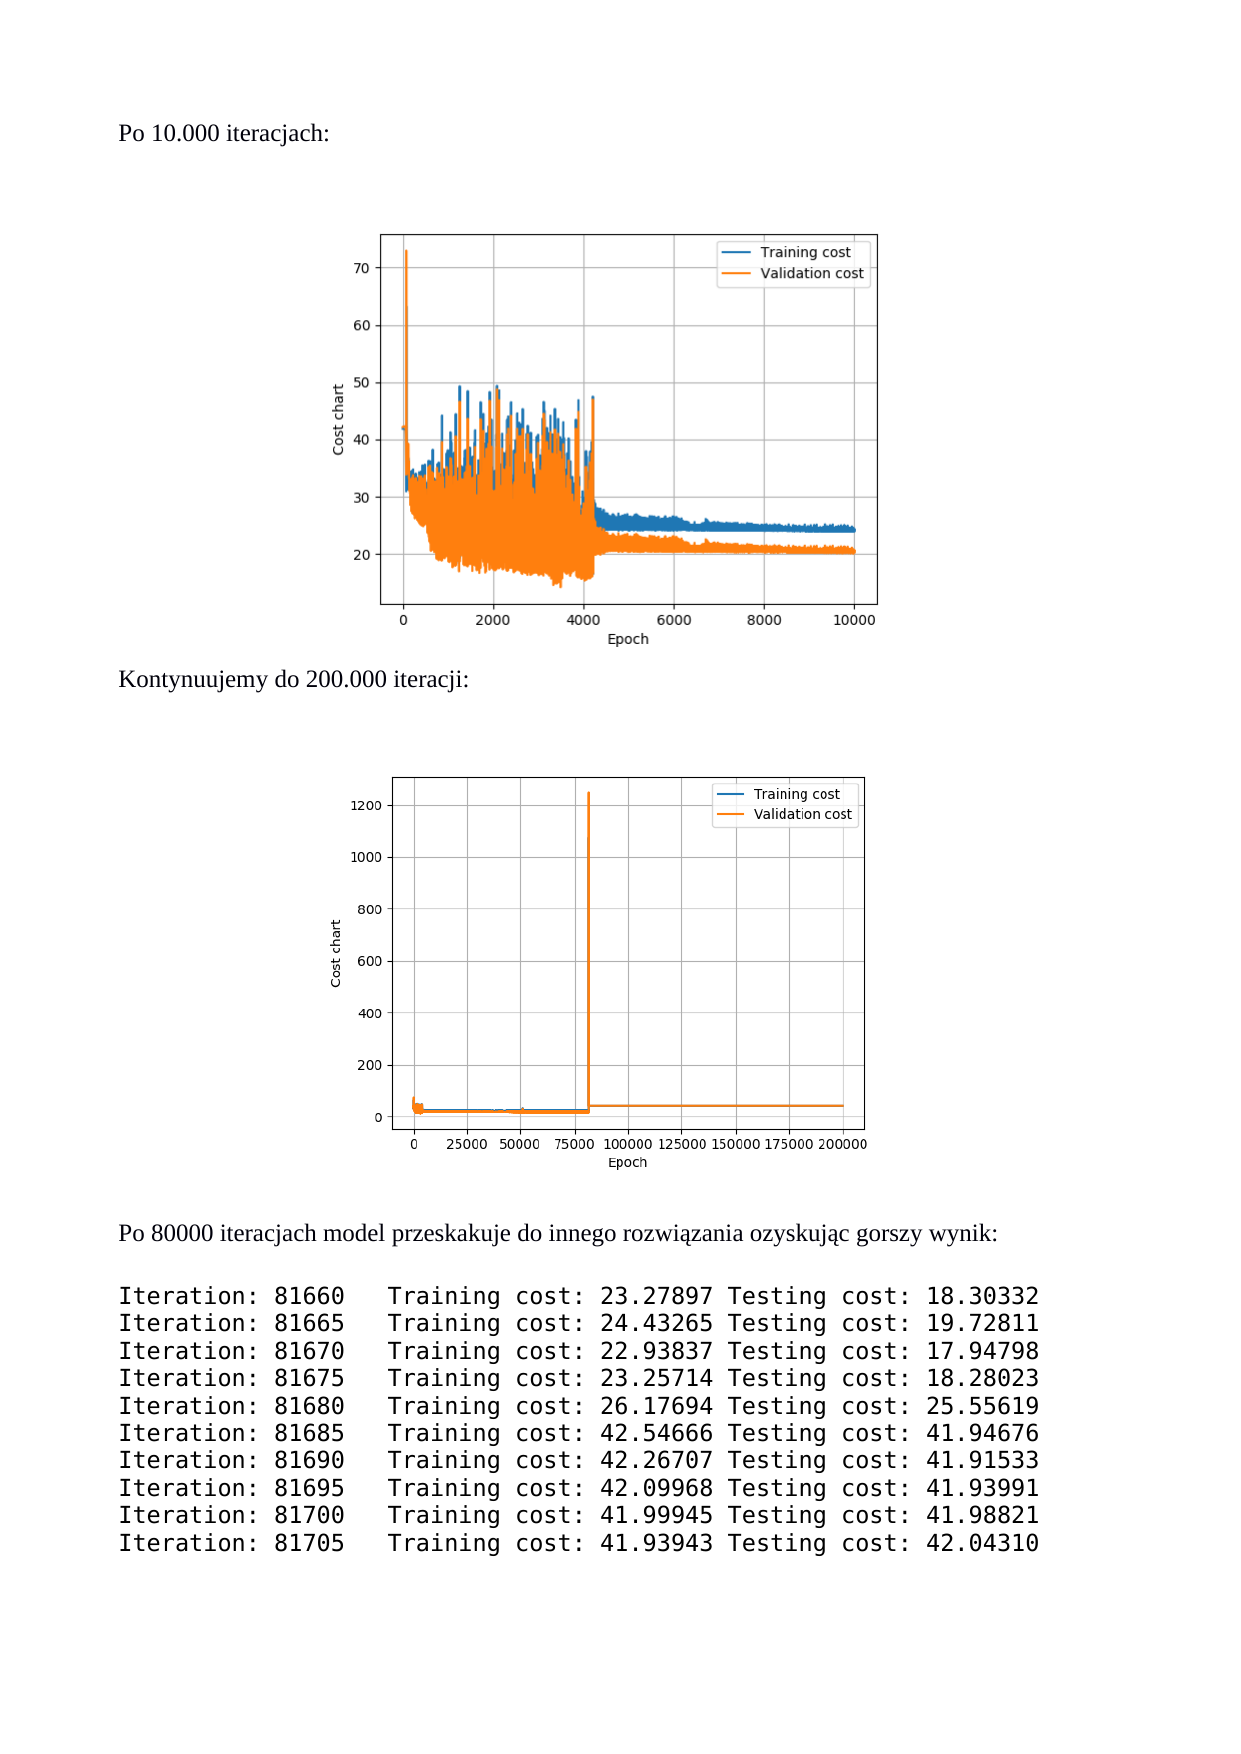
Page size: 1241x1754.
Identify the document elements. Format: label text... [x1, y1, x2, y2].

picture [300, 176, 940, 657]
text Po 80000 iteracjach model przeskakuje do innego rozwiązania ozyskując gorszy wynik: [118, 1218, 1122, 1247]
text Po 10.000 iteracjach: [118, 118, 1122, 147]
text Iteration: 81700 Training cost: 41.99945 Testing cost: 41.98821 [118, 1502, 1122, 1529]
text Iteration: 81680 Training cost: 26.17694 Testing cost: 25.55619 [118, 1392, 1122, 1419]
text Kontynuujemy do 200.000 iteracji: [118, 664, 1122, 693]
text Iteration: 81665 Training cost: 24.43265 Testing cost: 19.72811 [118, 1310, 1122, 1337]
text Iteration: 81695 Training cost: 42.09968 Testing cost: 41.93991 [118, 1474, 1122, 1502]
text Iteration: 81675 Training cost: 23.25714 Testing cost: 18.28023 [118, 1365, 1122, 1392]
text Iteration: 81685 Training cost: 42.54666 Testing cost: 41.94676 [118, 1419, 1122, 1447]
picture [315, 722, 925, 1179]
text Iteration: 81705 Training cost: 41.93943 Testing cost: 42.04310 [118, 1529, 1122, 1557]
text Iteration: 81660 Training cost: 23.27897 Testing cost: 18.30332 [118, 1283, 1122, 1310]
text Iteration: 81690 Training cost: 42.26707 Testing cost: 41.91533 [118, 1447, 1122, 1474]
text Iteration: 81670 Training cost: 22.93837 Testing cost: 17.94798 [118, 1337, 1122, 1365]
